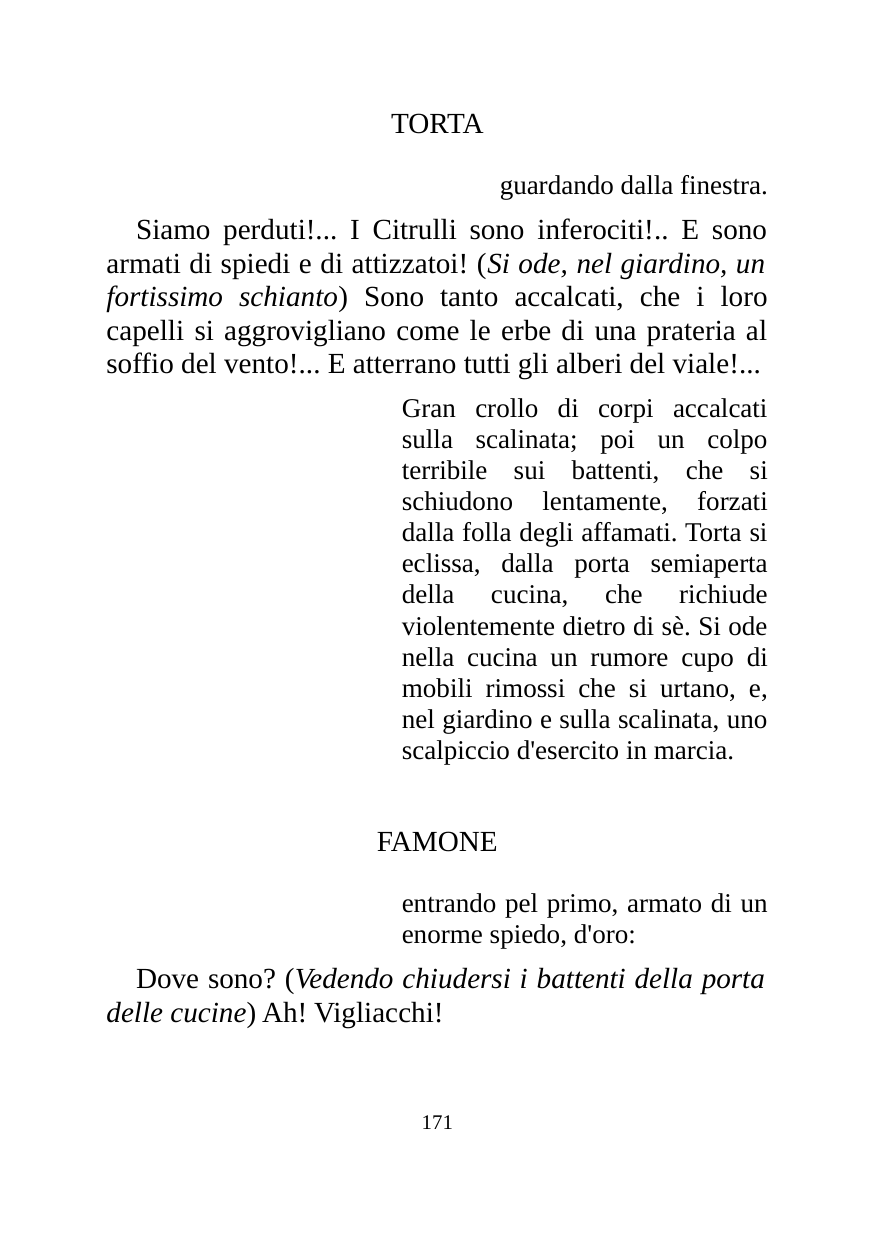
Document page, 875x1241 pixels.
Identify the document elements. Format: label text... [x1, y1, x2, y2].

text entrando pel primo, armato di un enorme spiedo, d'oro: [402, 887, 768, 950]
text Gran crollo di corpi accalcati sulla scalinata; poi un colpo terribile sui battenti, che si schiudono lentamente, forzati dalla folla degli affamati. Torta si eclissa, dalla porta semiaperta della cucina, che richiude violentemente dietro di sè. Si ode nella cucina un rumore cupo di mobili rimossi che si urtano, e, nel giardino e sulla scalinata, uno scalpiccio d'esercito in marcia. [402, 392, 768, 765]
text FAMONE [106, 824, 768, 858]
text Siamo perduti!... I Citrulli sono inferociti!.. E sono armati di spiedi e di attizzatoi! (Si ode, nel giardino, un fortissimo schianto) Sono tanto accalcati, che i loro capelli si aggrovigliano come le erbe di una prateria al soffio del vento!... E atterrano tutti gli alberi del viale!... [106, 212, 768, 380]
text Dove sono? (Vedendo chiudersi i battenti della porta delle cucine) Ah! Vigliacchi! [106, 962, 768, 1029]
text TORTA [106, 106, 768, 140]
text guardando dalla finestra. [402, 169, 768, 200]
